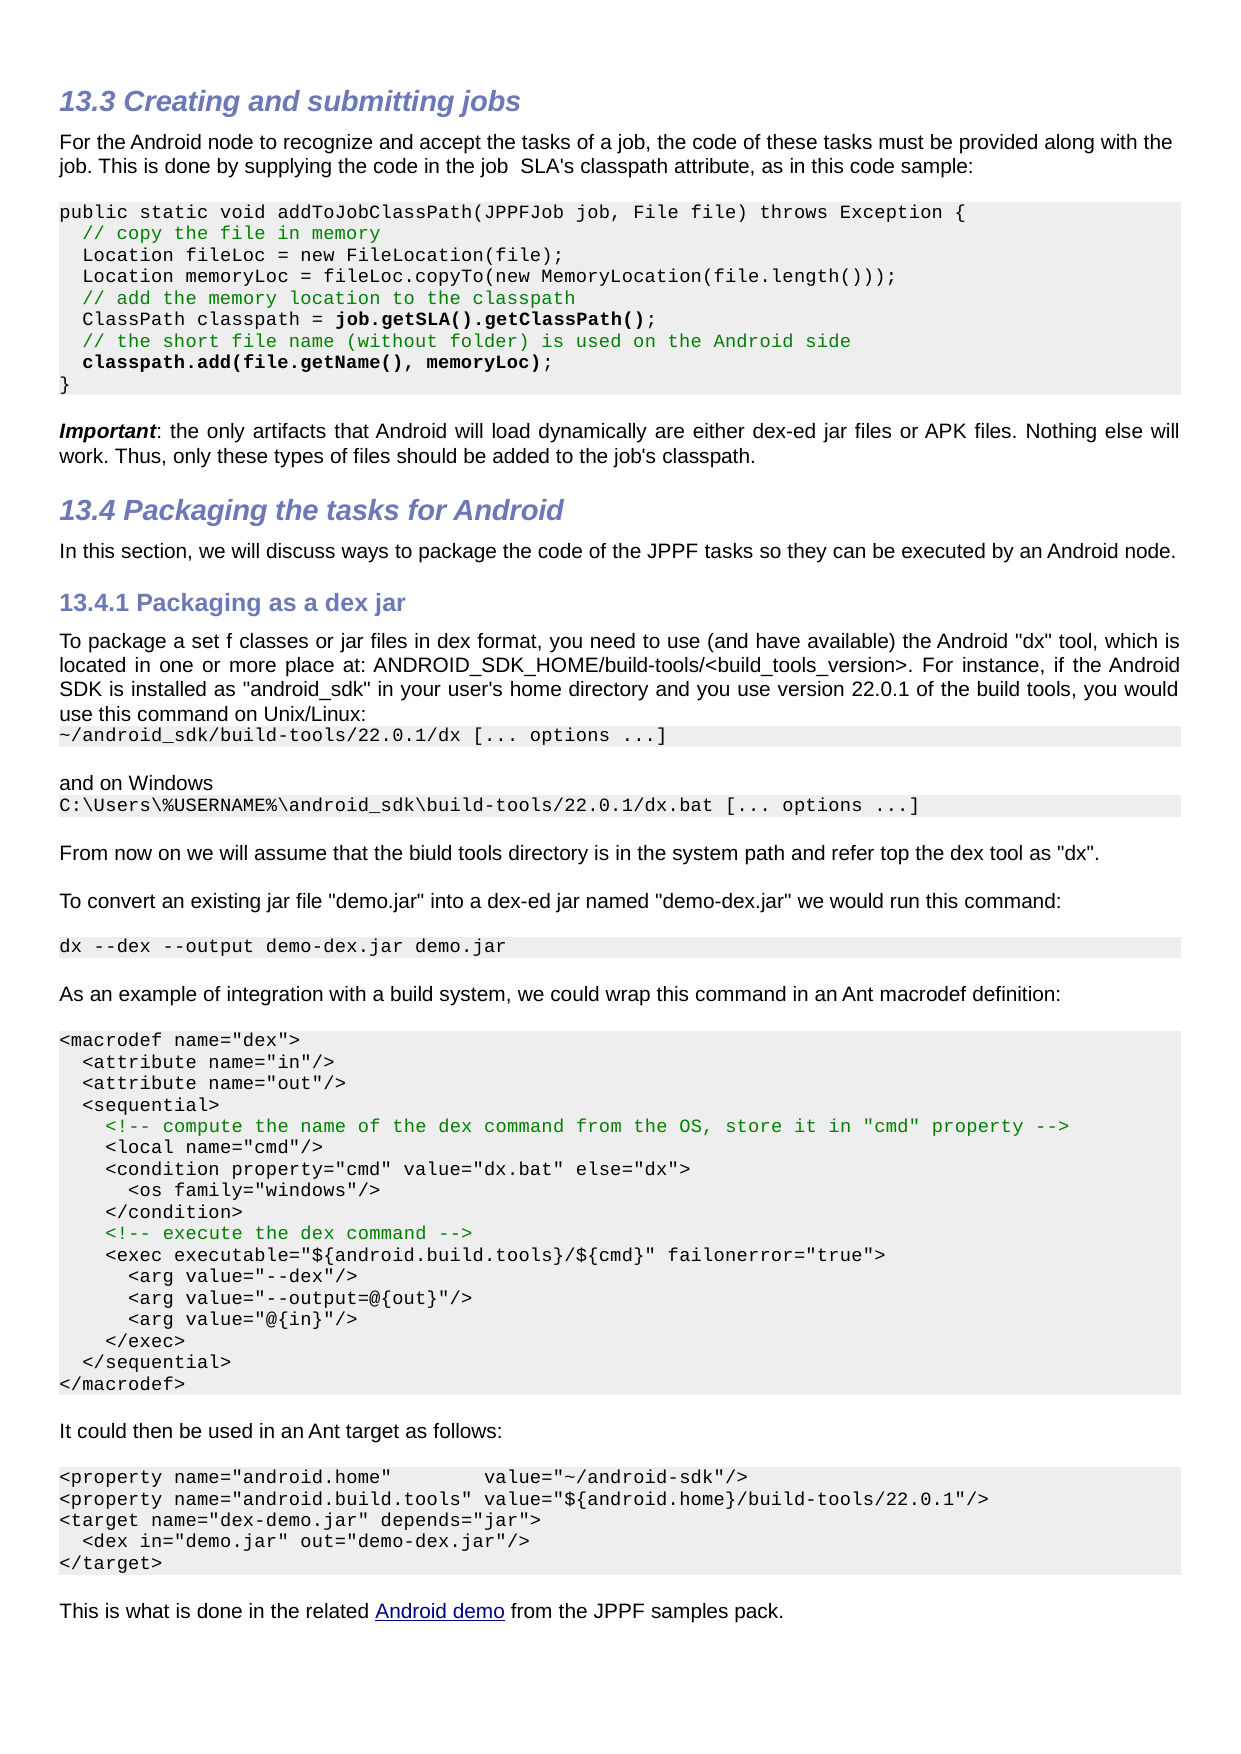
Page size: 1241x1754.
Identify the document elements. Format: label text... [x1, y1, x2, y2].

text To convert an existing jar file "demo.jar" into a dex-ed jar named "demo-dex.jar" we would run this command: [59, 889, 1181, 913]
text <!-- compute the name of the dex command from the OS, store it in "cmd" property --> [59, 1116, 1181, 1138]
text dx --dex --output demo-dex.jar demo.jar [59, 937, 1181, 958]
text ~/android_sdk/build-tools/22.0.1/dx [... options ...] [59, 726, 1181, 747]
text Location memoryLoc = fileLoc.copyTo(new MemoryLocation(file.length())); [59, 267, 1181, 288]
text // the short file name (without folder) is used on the Android side [59, 331, 1181, 352]
text <attribute name="out"/> [59, 1073, 1181, 1095]
text Important: the only artifacts that Android will load dynamically are either dex-ed jar files or APK files. Nothing else will work. Thus, only these types of files should be added to the job's classpath. [59, 419, 1181, 468]
text ClassPath classpath = job.getSLA().getClassPath(); [59, 309, 1181, 331]
text <arg value="@{in}"/> [59, 1309, 1181, 1331]
text It could then be used in an Ant target as follows: [59, 1419, 1181, 1443]
subtitle Packaging the tasks for Android [59, 493, 1181, 526]
text <condition property="cmd" value="dx.bat" else="dx"> [59, 1159, 1181, 1181]
text and on Windows [59, 771, 1181, 795]
text classpath.add(file.getName(), memoryLoc); [59, 352, 1181, 374]
text <property name="android.home" value="~/android-sdk"/> [59, 1467, 1181, 1489]
text </exec> [59, 1331, 1181, 1352]
text } [59, 374, 1181, 395]
text <sequential> [59, 1095, 1181, 1116]
text For the Android node to recognize and accept the tasks of a job, the code of these tasks must be provided along with the job. This is done by supplying the code in the job SLA's classpath attribute, as in this code sample: [59, 130, 1181, 178]
text <property name="android.build.tools" value="${android.home}/build-tools/22.0.1"/> [59, 1489, 1181, 1510]
text <dex in="demo.jar" out="demo-dex.jar"/> [59, 1532, 1181, 1553]
text <os family="windows"/> [59, 1181, 1181, 1202]
subtitle Packaging as a dex jar [59, 588, 1181, 617]
text <target name="dex-demo.jar" depends="jar"> [59, 1510, 1181, 1532]
text <macrodef name="dex"> [59, 1031, 1181, 1052]
text C:\Users\%USERNAME%\android_sdk\build-tools/22.0.1/dx.bat [... options ...] [59, 795, 1181, 817]
text // add the memory location to the classpath [59, 288, 1181, 309]
text Location fileLoc = new FileLocation(file); [59, 245, 1181, 267]
text To package a set f classes or jar files in dex format, you need to use (and have available) the Android "dx" tool, which is located in one or more place at: ANDROID_SDK_HOME/build-tools/<build_tools_version>. For instance, if the Android SDK is installed as "android_sdk" in your user's home directory and you use version 22.0.1 of the build tools, you would use this command on Unix/Linux: [59, 629, 1181, 726]
text <arg value="--output=@{out}"/> [59, 1288, 1181, 1309]
text As an example of integration with a build system, we could wrap this command in an Ant macrodef definition: [59, 982, 1181, 1006]
text public static void addToJobClassPath(JPPFJob job, File file) throws Exception { [59, 202, 1181, 224]
text <!-- execute the dex command --> [59, 1224, 1181, 1245]
text </macrodef> [59, 1374, 1181, 1395]
text From now on we will assume that the biuld tools directory is in the system path and refer top the dex tool as "dx". [59, 841, 1181, 865]
text </sequential> [59, 1352, 1181, 1374]
text </target> [59, 1553, 1181, 1575]
text <attribute name="in"/> [59, 1052, 1181, 1073]
text </condition> [59, 1202, 1181, 1224]
text <arg value="--dex"/> [59, 1267, 1181, 1288]
text // copy the file in memory [59, 224, 1181, 245]
text <exec executable="${android.build.tools}/${cmd}" failonerror="true"> [59, 1245, 1181, 1267]
subtitle Creating and submitting jobs [59, 84, 1181, 118]
text <local name="cmd"/> [59, 1138, 1181, 1159]
text This is what is done in the related Android demo from the JPPF samples pack. [59, 1599, 1181, 1623]
text In this section, we will discuss ways to package the code of the JPPF tasks so they can be executed by an Android node. [59, 539, 1181, 563]
